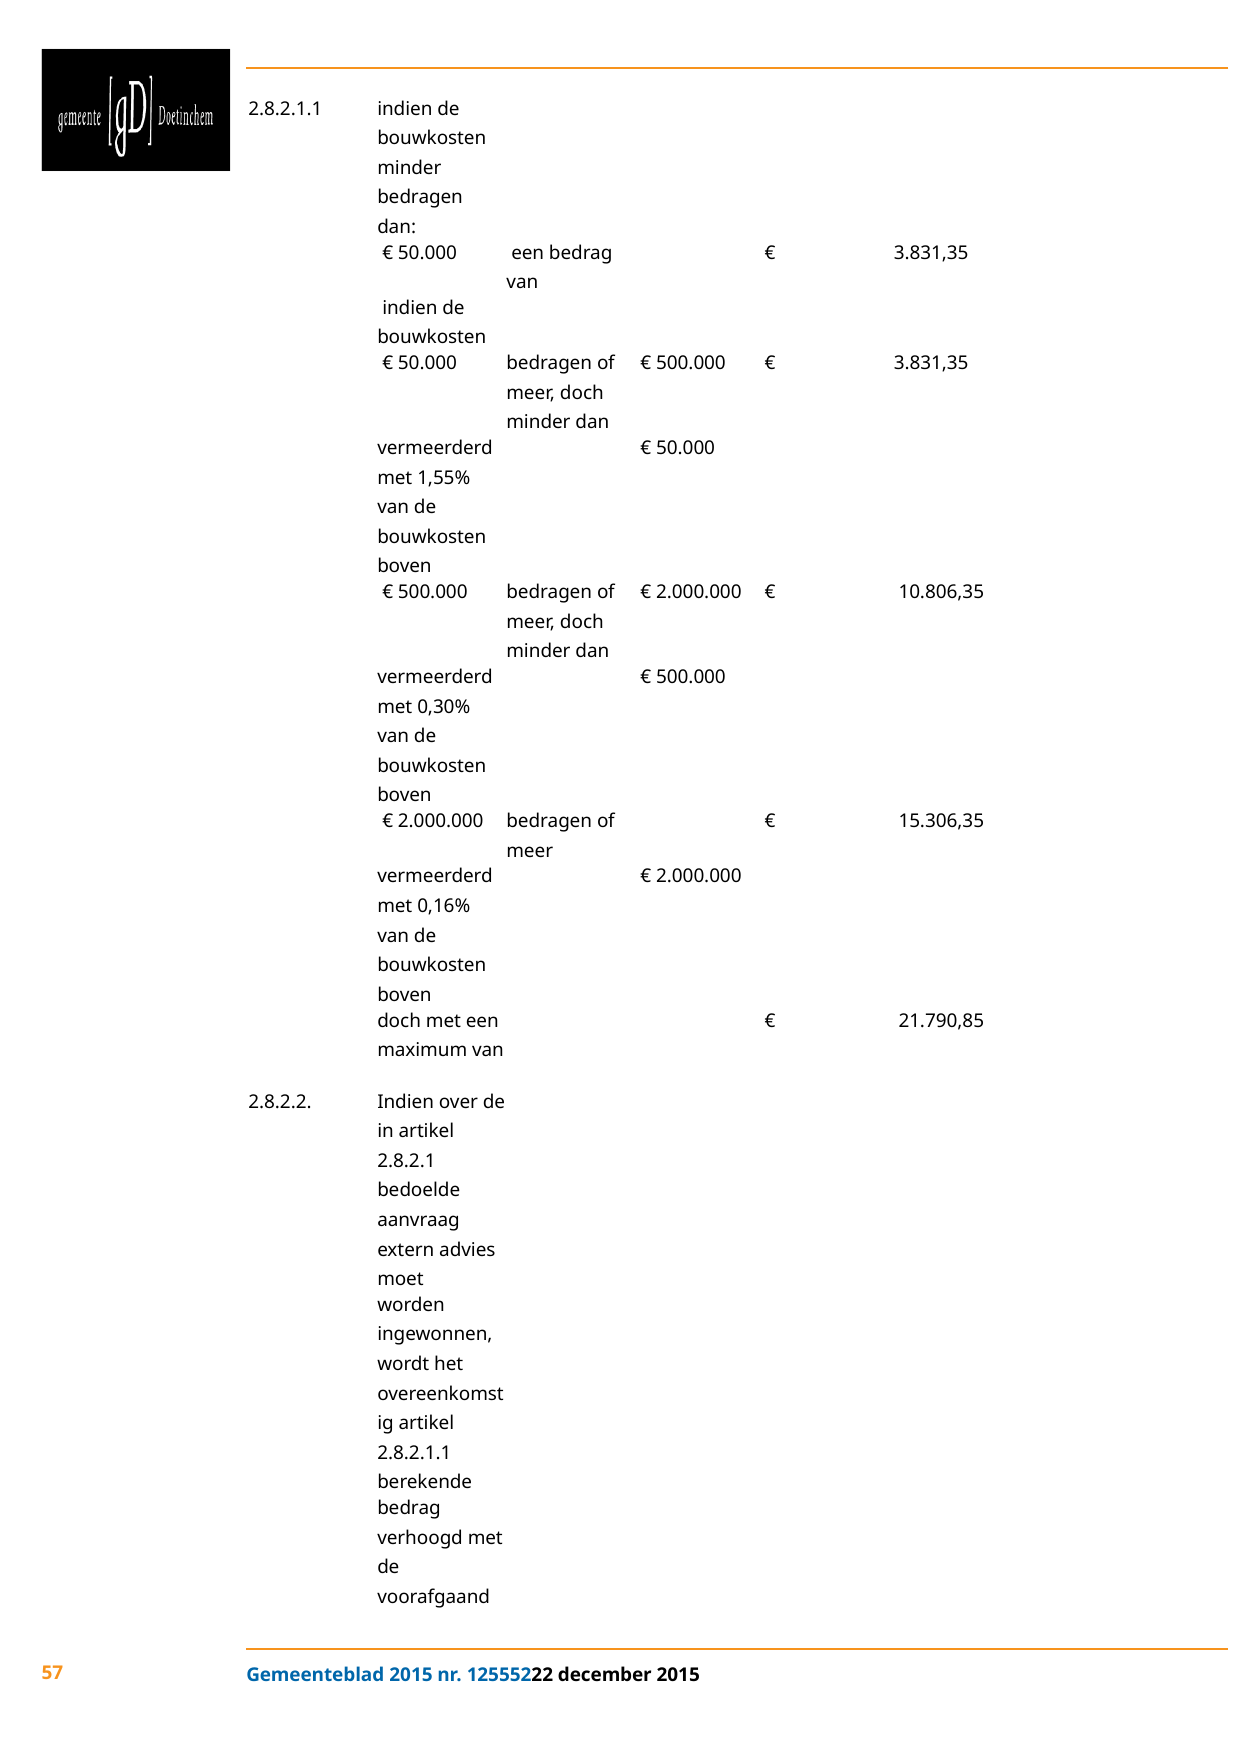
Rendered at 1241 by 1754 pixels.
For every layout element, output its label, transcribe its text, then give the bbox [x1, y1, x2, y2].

table_cell [248, 663, 377, 807]
table_cell [248, 239, 377, 294]
table_cell [506, 434, 635, 578]
table_cell [1023, 434, 1152, 578]
table_cell [248, 579, 377, 663]
table_cell € 500.000 [635, 663, 764, 807]
table_cell [248, 1291, 377, 1494]
table_cell [764, 863, 893, 1007]
table_cell [635, 1291, 764, 1494]
table_cell [1023, 95, 1152, 239]
table_cell [635, 1088, 764, 1291]
table_cell indien de bouwkosten minder bedragen dan: [377, 95, 506, 239]
table_cell een bedrag van [506, 239, 635, 294]
table_cell Indien over de in artikel 2.8.2.1 bedoelde aanvraag extern advies moet [377, 1088, 506, 1291]
picture [41, 47, 231, 172]
table_cell indien de bouwkosten [377, 294, 506, 349]
table_cell [764, 1494, 893, 1609]
table_cell [248, 1062, 377, 1088]
table_cell € 50.000 [635, 434, 764, 578]
table_cell [1023, 808, 1152, 863]
table_cell [506, 294, 635, 349]
table_cell vermeerderd met 1,55% van de bouwkosten boven [377, 434, 506, 578]
table_cell € 2.000.000 [635, 579, 764, 663]
table_cell [894, 863, 1022, 1007]
table_cell € 500.000 [635, 350, 764, 434]
table_cell [894, 434, 1022, 578]
table_cell 10.806,35 [894, 579, 1022, 663]
table_cell bedrag verhoogd met de voorafgaand [377, 1494, 506, 1609]
table_cell doch met een maximum van [377, 1007, 506, 1062]
table_cell [894, 663, 1022, 807]
table_cell bedragen of meer, doch minder dan [506, 579, 635, 663]
table_cell 21.790,85 [894, 1007, 1022, 1062]
table_cell € [764, 1007, 893, 1062]
table_cell [894, 1494, 1022, 1609]
table_cell [1023, 294, 1152, 349]
table_cell [1023, 1007, 1152, 1062]
table_cell [1023, 663, 1152, 807]
table_cell [764, 294, 893, 349]
table_cell 15.306,35 [894, 808, 1022, 863]
table_cell vermeerderd met 0,30% van de bouwkosten boven [377, 663, 506, 807]
table_cell [635, 239, 764, 294]
table_cell [635, 95, 764, 239]
table_cell [764, 1088, 893, 1291]
table_cell [894, 1088, 1022, 1291]
table_cell [506, 1088, 635, 1291]
table_cell [506, 1062, 635, 1088]
table_cell [506, 95, 635, 239]
table_cell € 500.000 [377, 579, 506, 663]
table_cell € [764, 239, 893, 294]
table_cell [1023, 1088, 1152, 1291]
table_cell bedragen of meer [506, 808, 635, 863]
table_cell [635, 1007, 764, 1062]
table_cell 3.831,35 [894, 350, 1022, 434]
table_cell € [764, 808, 893, 863]
table_cell [248, 434, 377, 578]
table_cell vermeerderd met 0,16% van de bouwkosten boven [377, 863, 506, 1007]
table_cell [248, 1494, 377, 1609]
table_cell € [764, 579, 893, 663]
table_cell [894, 1062, 1022, 1088]
table_cell [635, 1062, 764, 1088]
table_cell [1023, 863, 1152, 1007]
table_cell [248, 1007, 377, 1062]
table_cell € 50.000 [377, 239, 506, 294]
table_cell [1023, 579, 1152, 663]
table_cell [764, 1062, 893, 1088]
table_cell [248, 294, 377, 349]
table_cell [248, 350, 377, 434]
table_cell worden ingewonnen, wordt het overeenkomstig artikel 2.8.2.1.1 berekende [377, 1291, 506, 1494]
table_cell [1023, 239, 1152, 294]
table_cell [764, 95, 893, 239]
table_cell [1023, 1291, 1152, 1494]
table_cell 2.8.2.1.1 [248, 95, 377, 239]
table_cell € 2.000.000 [377, 808, 506, 863]
table_cell [764, 434, 893, 578]
table_cell € 2.000.000 [635, 863, 764, 1007]
table_cell [1023, 1494, 1152, 1609]
table_cell [377, 1062, 506, 1088]
table_cell [248, 863, 377, 1007]
table_cell [635, 808, 764, 863]
table_cell [894, 1291, 1022, 1494]
table_cell bedragen of meer, doch minder dan [506, 350, 635, 434]
table_cell [894, 95, 1022, 239]
table_cell [506, 1494, 635, 1609]
table_cell [248, 808, 377, 863]
table_cell [506, 1291, 635, 1494]
table_cell [506, 863, 635, 1007]
table_cell [764, 1291, 893, 1494]
table_cell [506, 1007, 635, 1062]
table_cell € [764, 350, 893, 434]
table_cell 3.831,35 [894, 239, 1022, 294]
table_cell [1023, 1062, 1152, 1088]
table_cell [1023, 350, 1152, 434]
table_cell 2.8.2.2. [248, 1088, 377, 1291]
table_cell [764, 663, 893, 807]
table_cell [635, 294, 764, 349]
table_cell [506, 663, 635, 807]
table_cell [894, 294, 1022, 349]
table_cell € 50.000 [377, 350, 506, 434]
table_cell [635, 1494, 764, 1609]
